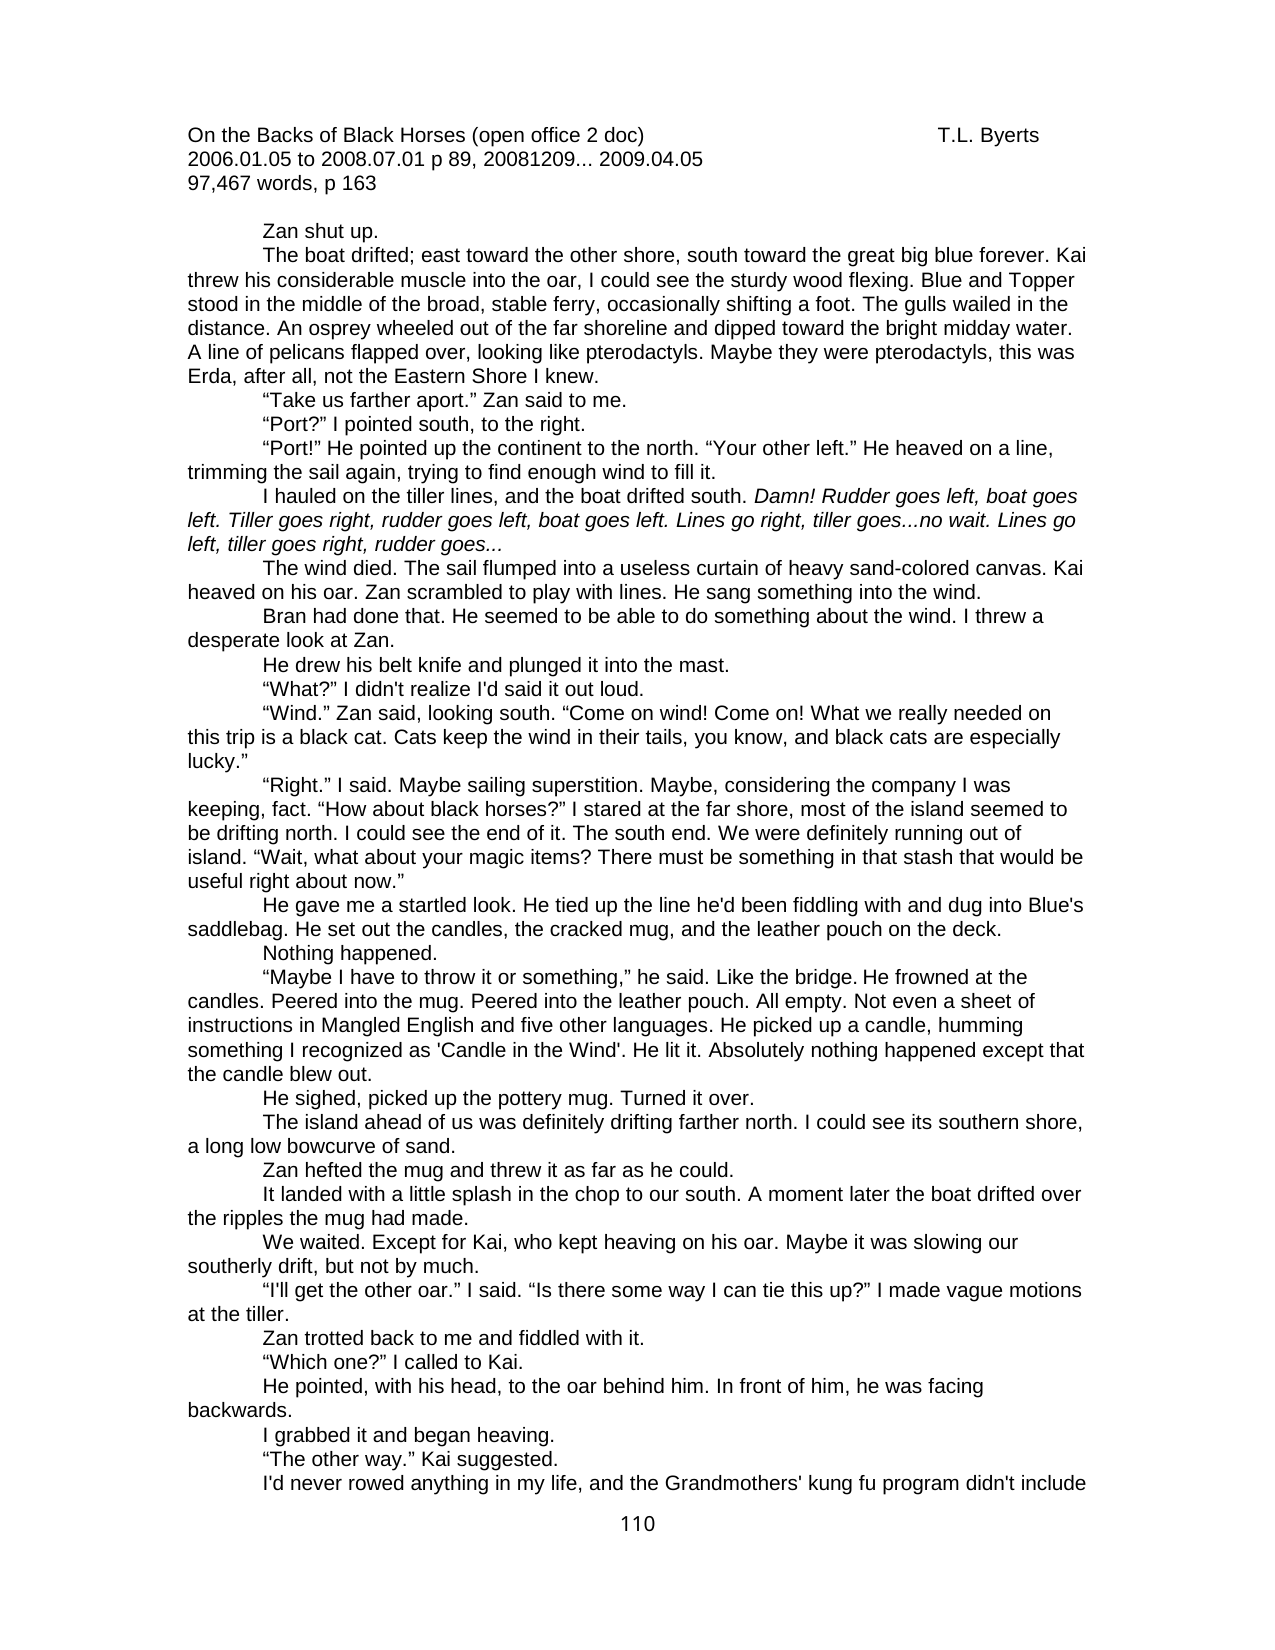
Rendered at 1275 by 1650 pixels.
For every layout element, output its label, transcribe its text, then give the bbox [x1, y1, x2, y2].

text Zan trotted back to me and fiddled with it. [187, 1326, 1087, 1350]
text “Which one?” I called to Kai. [187, 1350, 1087, 1374]
text He drew his belt knife and plunged it into the mast. [187, 652, 1087, 677]
text Zan hefted the mug and threw it as far as he could. [187, 1158, 1087, 1182]
text He sighed, picked up the pottery mug. Turned it over. [187, 1086, 1087, 1110]
text I grabbed it and began heaving. [187, 1422, 1087, 1447]
text “The other way.” Kai suggested. [187, 1447, 1087, 1471]
text The island ahead of us was definitely drifting farther north. I could see its southern shore, a long low bowcurve of sand. [187, 1110, 1087, 1158]
text It landed with a little splash in the chop to our south. A moment later the boat drifted over the ripples the mug had made. [187, 1182, 1087, 1230]
text “What?” I didn't realize I'd said it out loud. [187, 677, 1087, 701]
text Zan shut up. [187, 219, 1087, 243]
text “Wind.” Zan said, looking south. “Come on wind! Come on! What we really needed on this trip is a black cat. Cats keep the wind in their tails, you know, and black cats are especially lucky.” [187, 701, 1087, 773]
text “Right.” I said. Maybe sailing superstition. Maybe, considering the company I was keeping, fact. “How about black horses?” I stared at the far shore, most of the island seemed to be drifting north. I could see the end of it. The south end. We were definitely running out of island. “Wait, what about your magic items? There must be something in that stash that would be useful right about now.” [187, 773, 1087, 893]
text Nothing happened. [187, 941, 1087, 965]
text “Port!” He pointed up the continent to the north. “Your other left.” He heaved on a line, trimming the sail again, trying to find enough wind to fill it. [187, 436, 1087, 484]
text “Port?” I pointed south, to the right. [187, 412, 1087, 436]
text I hauled on the tiller lines, and the boat drifted south. Damn! Rudder goes left, boat goes left. Tiller goes right, rudder goes left, boat goes left. Lines go right, tiller goes...no wait. Lines go left, tiller goes right, rudder goes... [187, 484, 1087, 556]
text Bran had done that. He seemed to be able to do something about the wind. I threw a desperate look at Zan. [187, 604, 1087, 652]
text We waited. Except for Kai, who kept heaving on his oar. Maybe it was slowing our southerly drift, but not by much. [187, 1230, 1087, 1278]
text He pointed, with his head, to the oar behind him. In front of him, he was facing backwards. [187, 1374, 1087, 1422]
text “I'll get the other oar.” I said. “Is there some way I can tie this up?” I made vague motions at the tiller. [187, 1278, 1087, 1326]
text “Maybe I have to throw it or something,” he said. Like the bridge. He frowned at the candles. Peered into the mug. Peered into the leather pouch. All empty. Not even a sheet of instructions in Mangled English and five other languages. He picked up a candle, humming something I recognized as 'Candle in the Wind'. He lit it. Absolutely nothing happened except that the candle blew out. [187, 965, 1087, 1086]
text “Take us farther aport.” Zan said to me. [187, 388, 1087, 412]
text The boat drifted; east toward the other shore, south toward the great big blue forever. Kai threw his considerable muscle into the oar, I could see the sturdy wood flexing. Blue and Topper stood in the middle of the broad, stable ferry, occasionally shifting a foot. The gulls wailed in the distance. An osprey wheeled out of the far shoreline and dipped toward the bright midday water. A line of pelicans flapped over, looking like pterodactyls. Maybe they were pterodactyls, this was Erda, after all, not the Eastern Shore I knew. [187, 243, 1087, 388]
text He gave me a startled look. He tied up the line he'd been fiddling with and dug into Blue's saddlebag. He set out the candles, the cracked mug, and the leather pouch on the deck. [187, 893, 1087, 941]
text I'd never rowed anything in my life, and the Grandmothers' kung fu program didn't include [187, 1471, 1087, 1495]
text The wind died. The sail flumped into a useless curtain of heavy sand-colored canvas. Kai heaved on his oar. Zan scrambled to play with lines. He sang something into the wind. [187, 556, 1087, 604]
